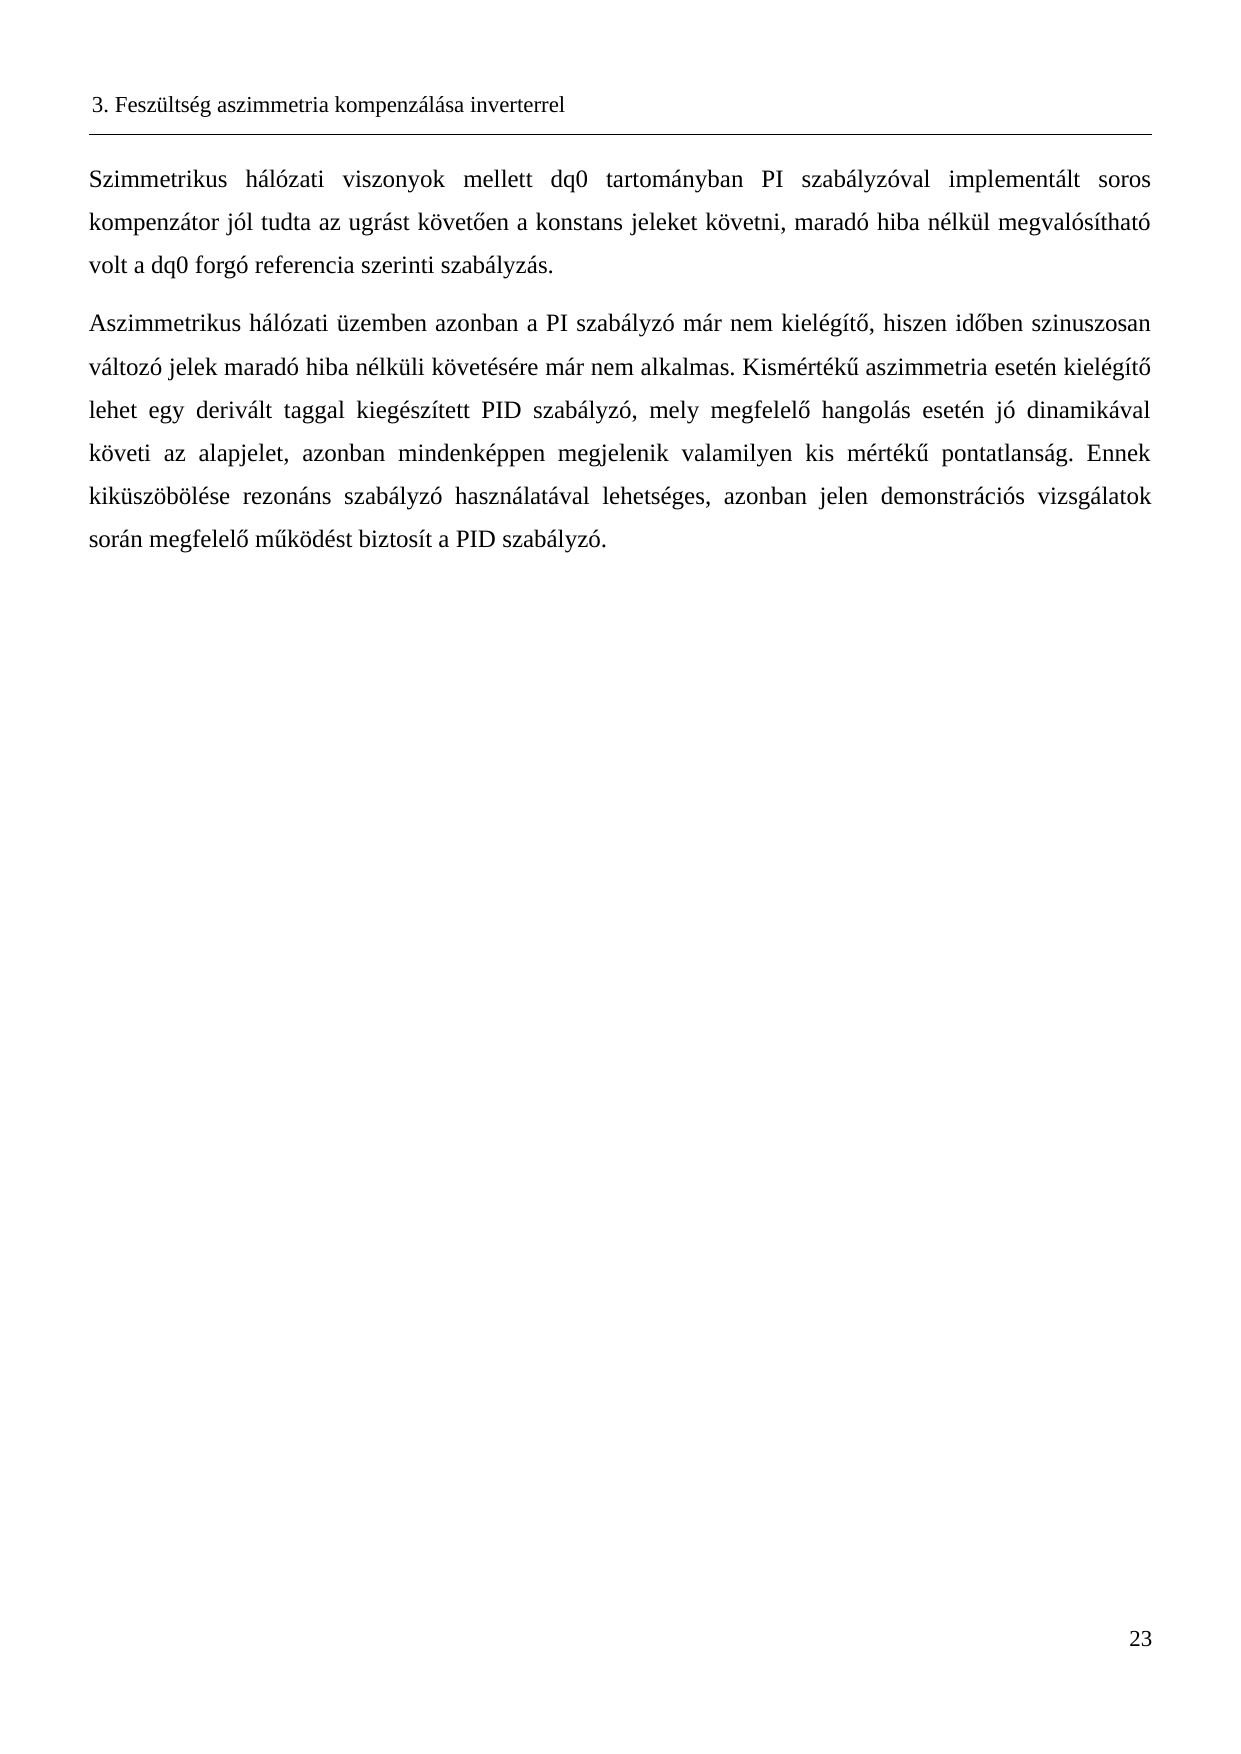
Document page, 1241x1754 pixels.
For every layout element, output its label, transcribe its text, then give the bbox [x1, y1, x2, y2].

text Aszimmetrikus hálózati üzemben azonban a PI szabályzó már nem kielégítő, hiszen időben szinuszosan változó jelek maradó hiba nélküli követésére már nem alkalmas. Kismértékű aszimmetria esetén kielégítő lehet egy derivált taggal kiegészített PID szabályzó, mely megfelelő hangolás esetén jó dinamikával követi az alapjelet, azonban mindenképpen megjelenik valamilyen kis mértékű pontatlanság. Ennek kiküszöbölése rezonáns szabályzó használatával lehetséges, azonban jelen demonstrációs vizsgálatok során megfelelő működést biztosít a PID szabályzó. [88, 308, 1152, 553]
text Szimmetrikus hálózati viszonyok mellett dq0 tartományban PI szabályzóval implementált soros kompenzátor jól tudta az ugrást követően a konstans jeleket követni, maradó hiba nélkül megvalósítható volt a dq0 forgó referencia szerinti szabályzás. [88, 164, 1152, 279]
